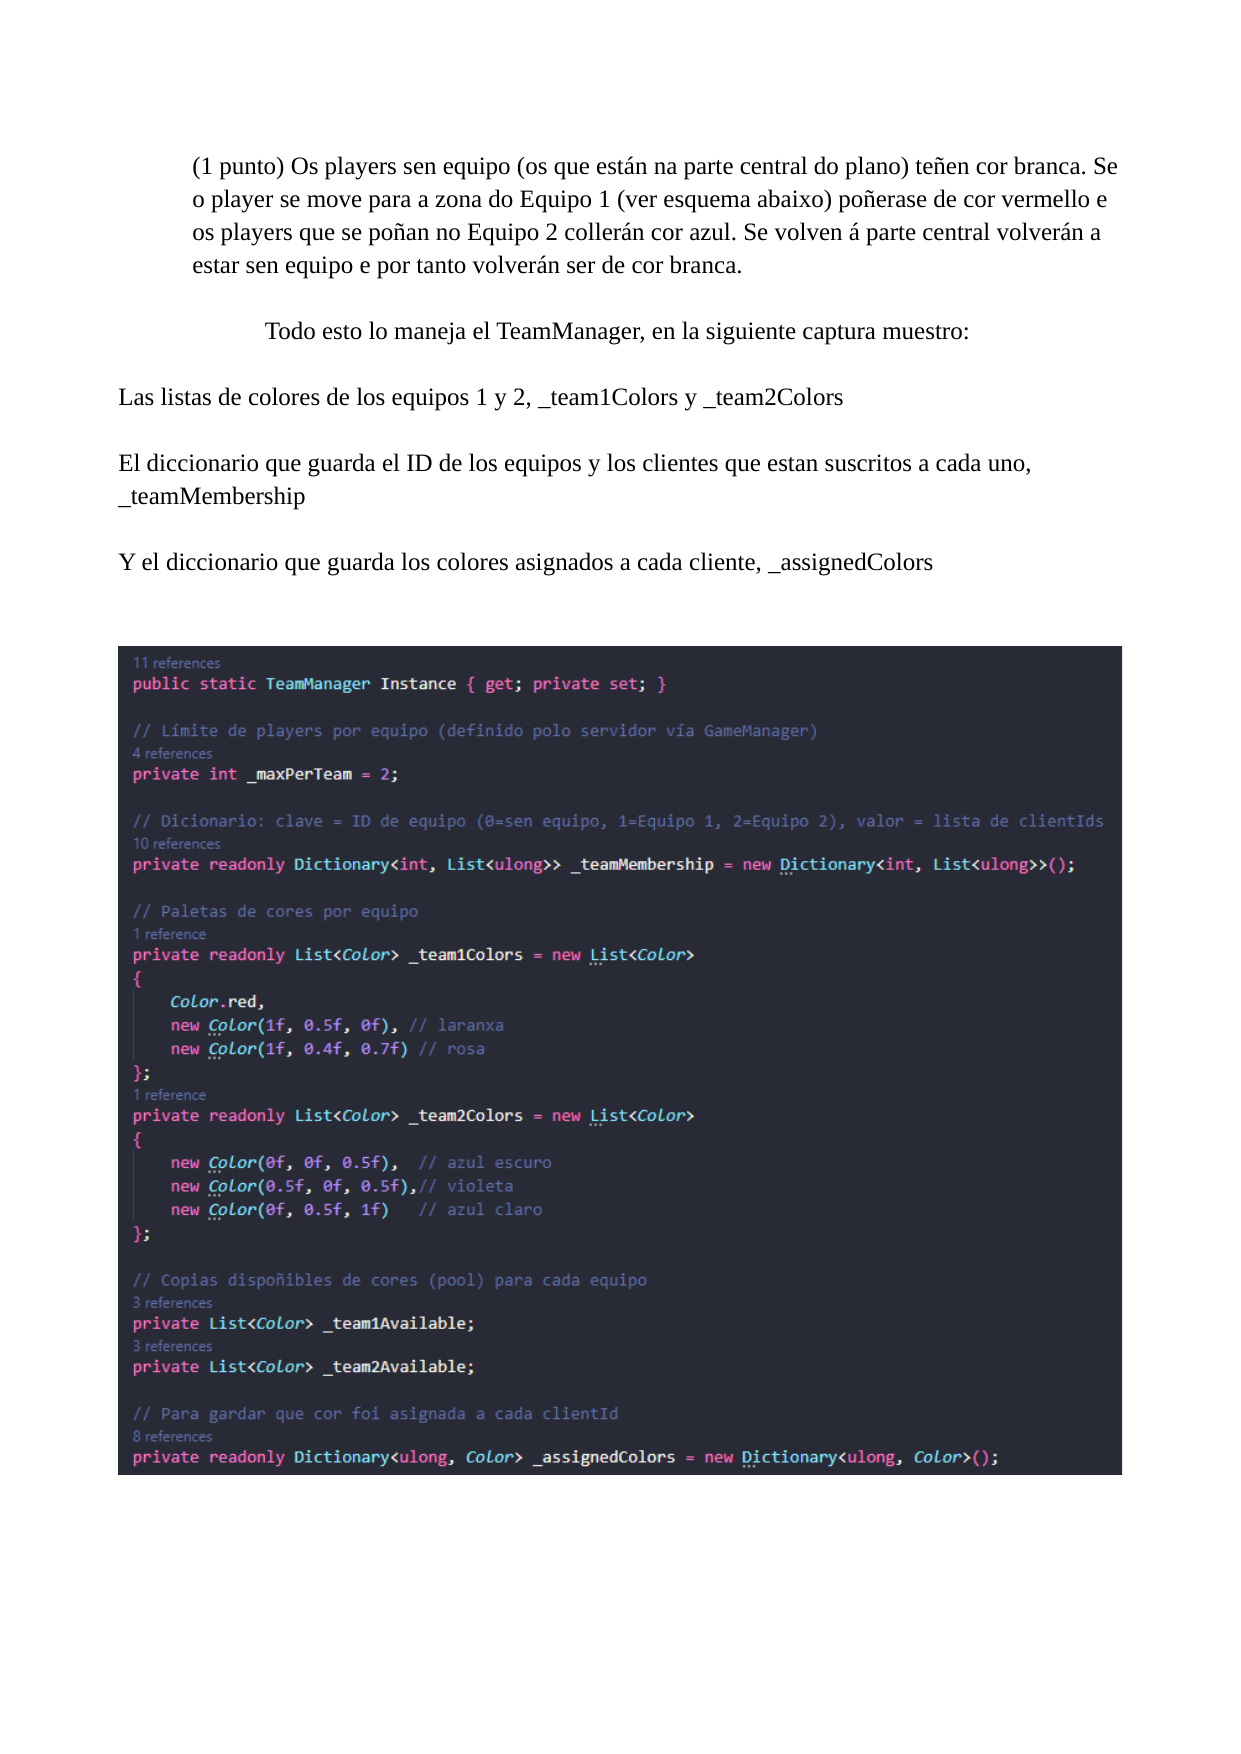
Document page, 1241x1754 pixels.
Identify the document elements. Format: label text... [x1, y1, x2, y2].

list (1 punto) Os players sen equipo (os que están na parte central do plano) teñen cor branca. Se o player se move para a zona do Equipo 1 (ver esquema abaixo) poñerase de cor vermello e os players que se poñan no Equipo 2 collerán cor azul. Se volven á parte central volverán a estar sen equipo e por tanto volverán ser de cor branca. [162, 151, 1122, 279]
picture [118, 646, 1123, 1475]
text Todo esto lo maneja el TeamManager, en la siguiente captura muestro: [118, 316, 1122, 345]
text Las listas de colores de los equipos 1 y 2, _team1Colors y _team2Colors [118, 382, 1122, 411]
text Y el diccionario que guarda los colores asignados a cada cliente, _assignedColors [118, 547, 1122, 576]
text El diccionario que guarda el ID de los equipos y los clientes que estan suscritos a cada uno, _teamMembership [118, 448, 1122, 510]
